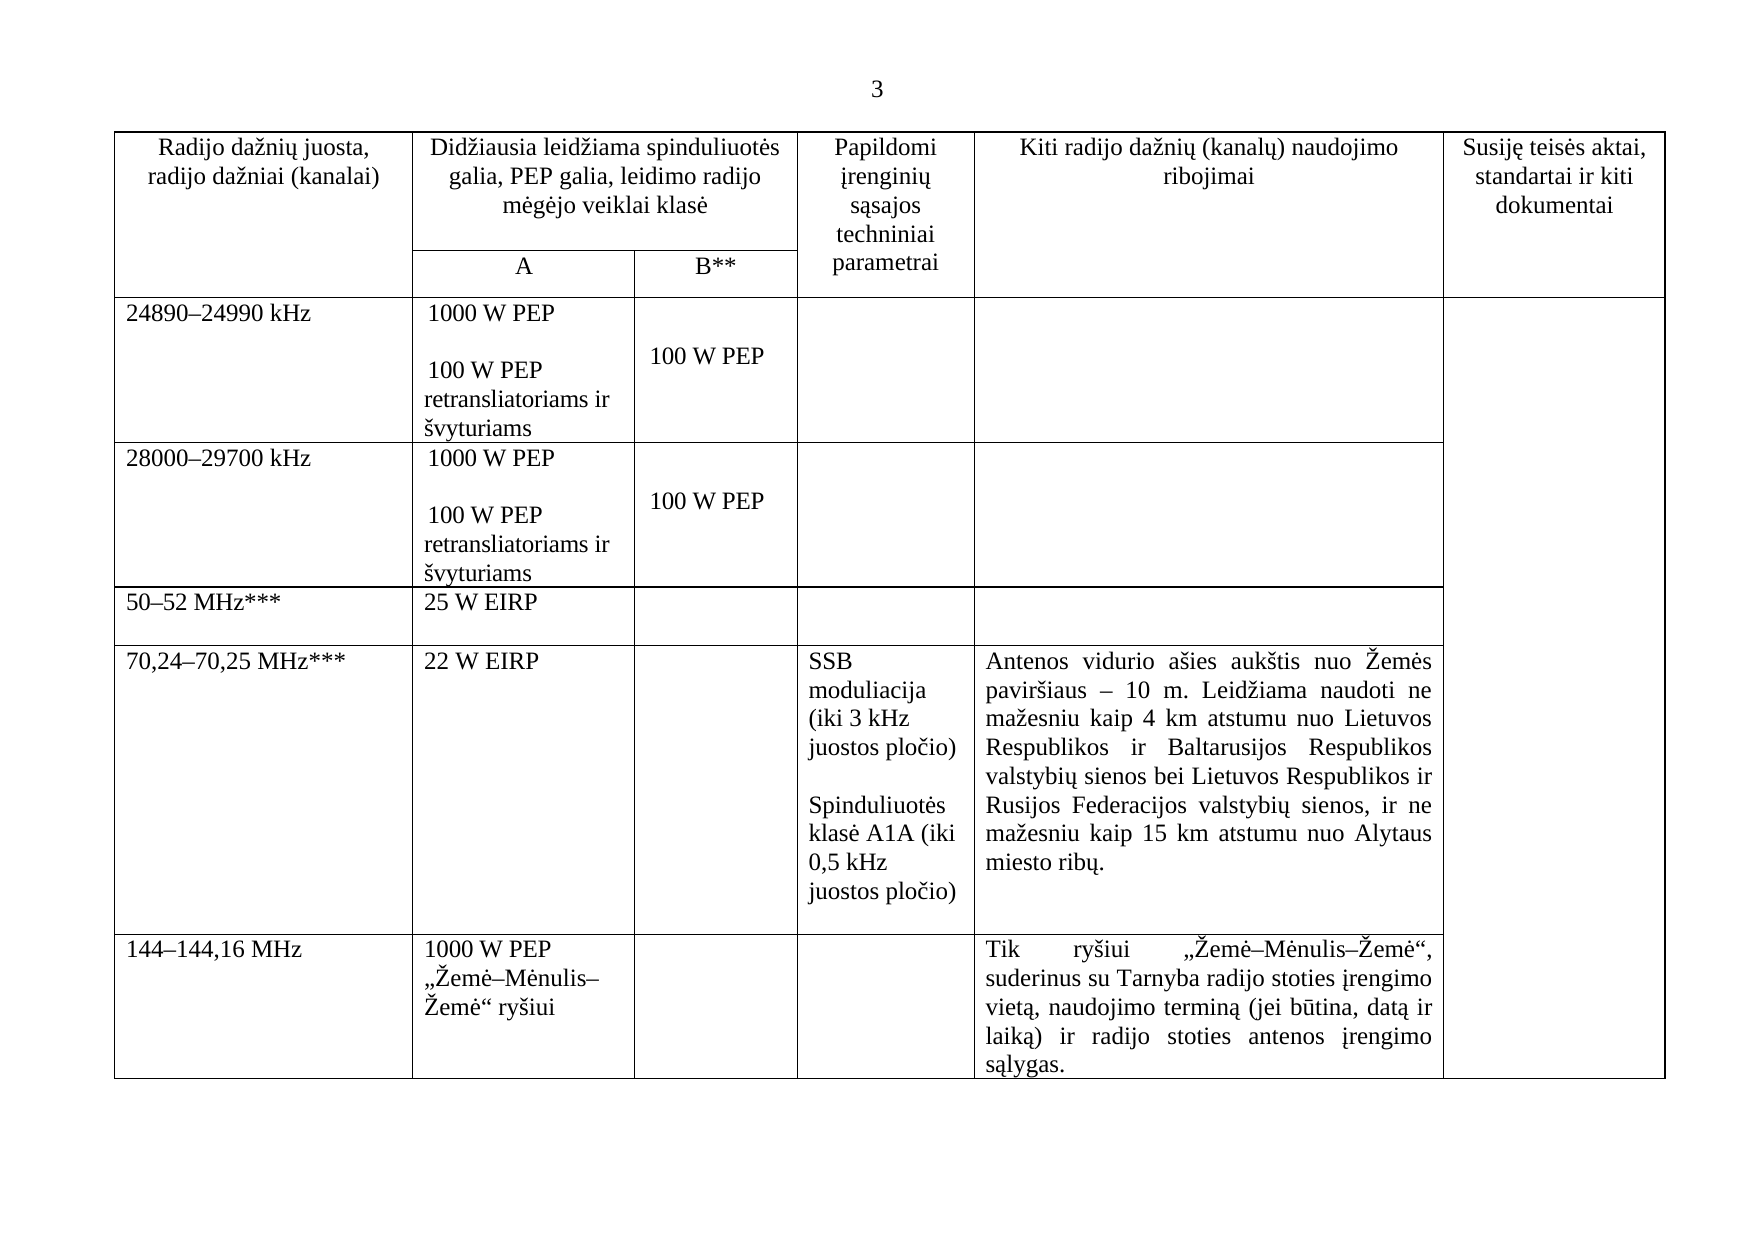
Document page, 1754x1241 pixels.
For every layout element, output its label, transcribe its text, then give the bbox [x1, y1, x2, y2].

table_cell 70,24–70,25 MHz*** [115, 646, 412, 933]
table_cell B** [635, 251, 797, 297]
table_cell A [413, 251, 634, 297]
table_cell [798, 935, 974, 1078]
table_cell [975, 443, 1443, 586]
table_cell [635, 935, 797, 1078]
table_cell [798, 588, 974, 645]
table_cell [975, 588, 1443, 645]
table_header Kiti radijo dažnių (kanalų) naudojimo ribojimai [975, 133, 1443, 297]
table_cell 100 W PEP [635, 443, 797, 586]
table_cell [635, 646, 797, 933]
table_header Papildomi įrenginių sąsajos techniniai parametrai [798, 133, 974, 297]
table_cell 1000 W PEP 100 W PEP retransliatoriams ir švyturiams [413, 443, 634, 586]
table_cell 24890–24990 kHz [115, 298, 412, 442]
table_cell Antenos vidurio ašies aukštis nuo Žemės paviršiaus – 10 m. Leidžiama naudoti ne mažesniu kaip 4 km atstumu nuo Lietuvos Respublikos ir Baltarusijos Respublikos valstybių sienos bei Lietuvos Respublikos ir Rusijos Federacijos valstybių sienos, ir ne mažesniu kaip 15 km atstumu nuo Alytaus miesto ribų. [975, 646, 1443, 933]
table_header Susiję teisės aktai, standartai ir kiti dokumentai [1444, 133, 1664, 297]
table_cell 22 W EIRP [413, 646, 634, 933]
table_cell 28000–29700 kHz [115, 443, 412, 586]
table_cell Tik ryšiui „Žemė–Mėnulis–Žemė“, suderinus su Tarnyba radijo stoties įrengimo vietą, naudojimo terminą (jei būtina, datą ir laiką) ir radijo stoties antenos įrengimo sąlygas. [975, 935, 1443, 1078]
table_cell [798, 443, 974, 586]
table_header Radijo dažnių juosta, radijo dažniai (kanalai) [115, 133, 412, 297]
table_cell [635, 588, 797, 645]
table_cell [1444, 298, 1664, 1078]
table_cell 144–144,16 MHz [115, 935, 412, 1078]
table_cell 1000 W PEP „Žemė–Mėnulis–Žemė“ ryšiui [413, 935, 634, 1078]
table_cell [975, 298, 1443, 442]
table_cell 50–52 MHz*** [115, 588, 412, 645]
table_cell [798, 298, 974, 442]
table_cell 100 W PEP [635, 298, 797, 442]
table_cell 25 W EIRP [413, 588, 634, 645]
table_cell 1000 W PEP 100 W PEP retransliatoriams ir švyturiams [413, 298, 634, 442]
table_header Didžiausia leidžiama spinduliuotės galia, PEP galia, leidimo radijo mėgėjo veiklai klasė [413, 133, 797, 250]
table_cell SSB moduliacija (iki 3 kHz juostos pločio) Spinduliuotės klasė A1A (iki 0,5 kHz juostos pločio) [798, 646, 974, 933]
